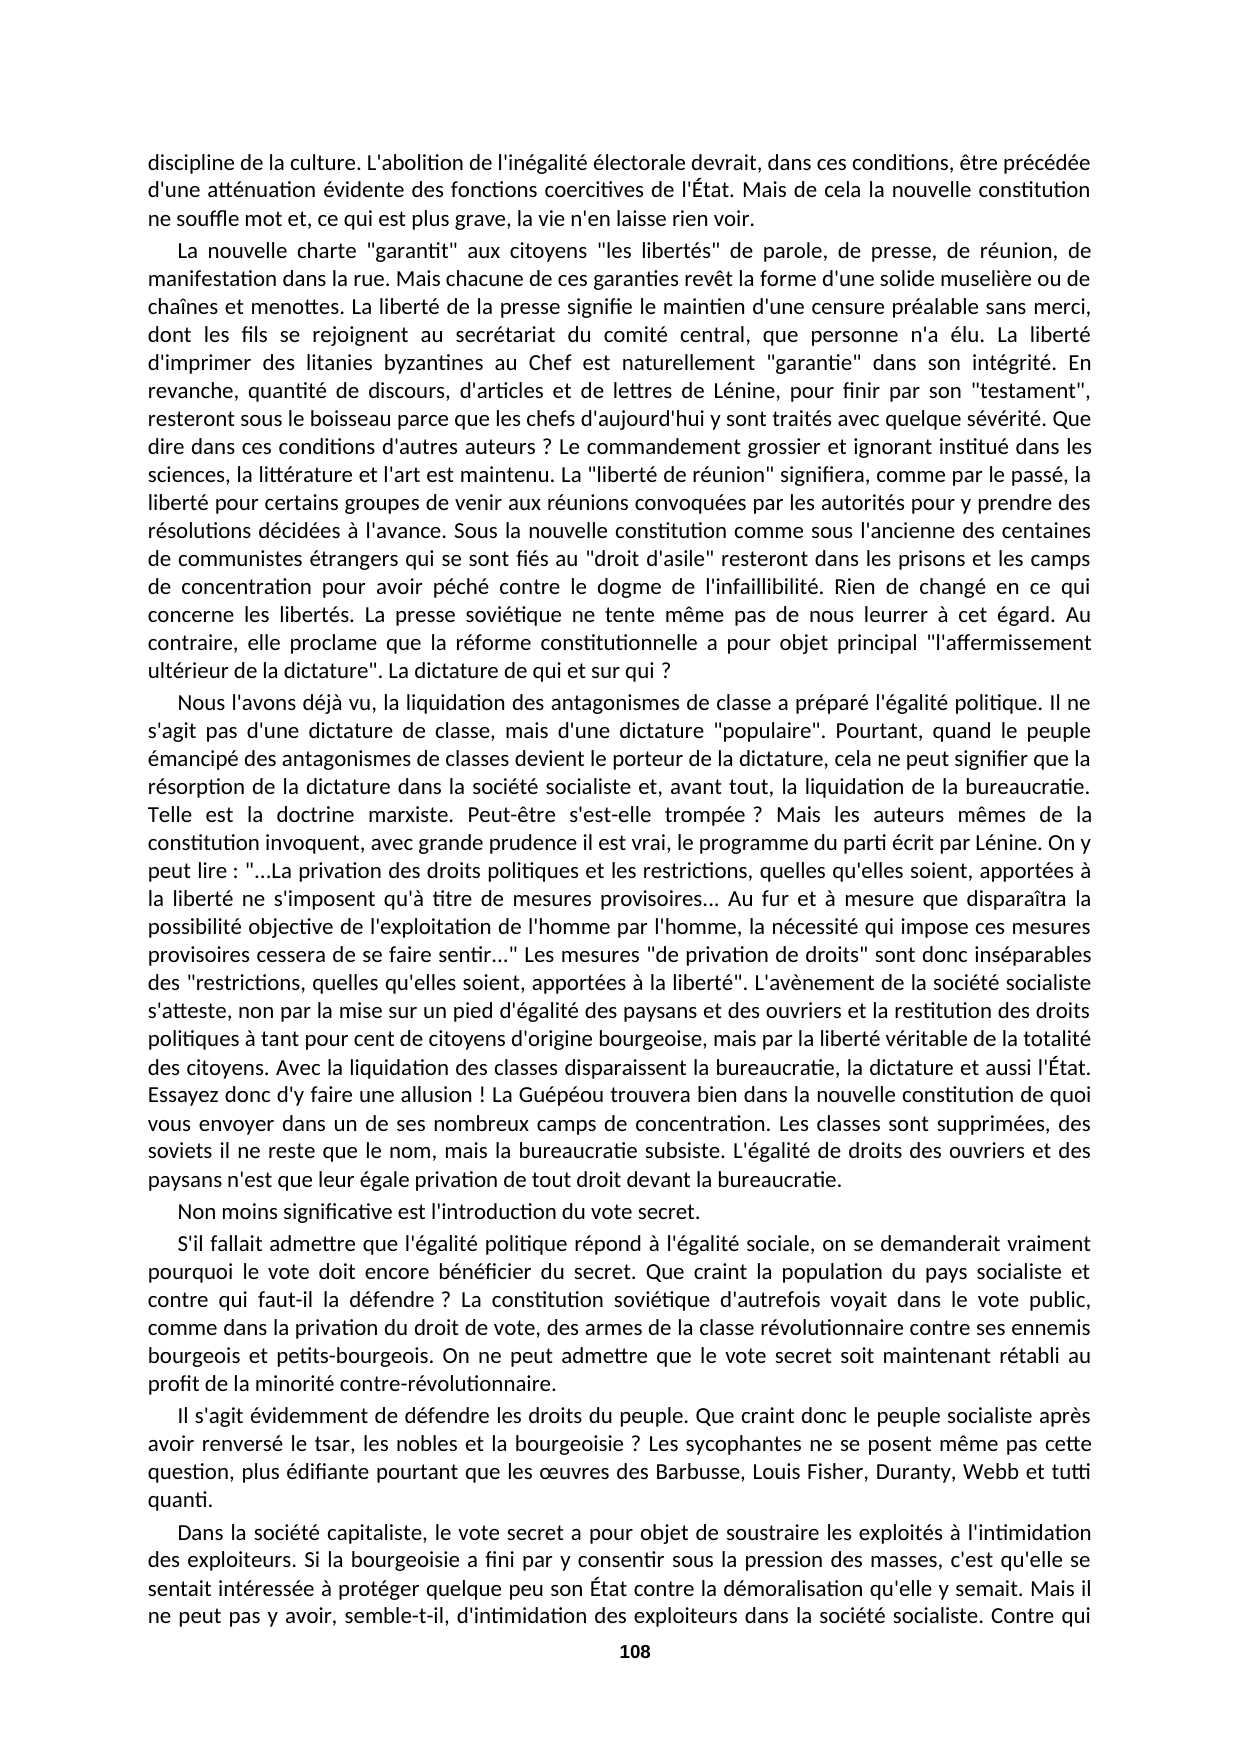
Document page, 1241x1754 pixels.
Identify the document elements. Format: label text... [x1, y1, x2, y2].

text S'il fallait admettre que l'égalité politique répond à l'égalité sociale, on se demanderait vraiment pourquoi le vote doit encore bénéficier du secret. Que craint la population du pays socialiste et contre qui faut-il la défendre ? La constitution soviétique d'autrefois voyait dans le vote public, comme dans la privation du droit de vote, des armes de la classe révolutionnaire contre ses ennemis bourgeois et petits-bourgeois. On ne peut admettre que le vote secret soit maintenant rétabli au profit de la minorité contre-révolutionnaire. [148, 1229, 1093, 1397]
text La nouvelle charte "garantit" aux citoyens "les libertés" de parole, de presse, de réunion, de manifestation dans la rue. Mais chacune de ces garanties revêt la forme d'une solide muselière ou de chaînes et menottes. La liberté de la presse signifie le maintien d'une censure préalable sans merci, dont les fils se rejoignent au secrétariat du comité central, que personne n'a élu. La liberté d'imprimer des litanies byzantines au Chef est naturellement "garantie" dans son intégrité. En revanche, quantité de discours, d'articles et de lettres de Lénine, pour finir par son "testament", resteront sous le boisseau parce que les chefs d'aujourd'hui y sont traités avec quelque sévérité. Que dire dans ces conditions d'autres auteurs ? Le commandement grossier et ignorant institué dans les sciences, la littérature et l'art est maintenu. La "liberté de réunion" signifiera, comme par le passé, la liberté pour certains groupes de venir aux réunions convoquées par les autorités pour y prendre des résolutions décidées à l'avance. Sous la nouvelle constitution comme sous l'ancienne des centaines de communistes étrangers qui se sont fiés au "droit d'asile" resteront dans les prisons et les camps de concentration pour avoir péché contre le dogme de l'infaillibilité. Rien de changé en ce qui concerne les libertés. La presse soviétique ne tente même pas de nous leurrer à cet égard. Au contraire, elle proclame que la réforme constitutionnelle a pour objet principal "l'affermissement ultérieur de la dictature". La dictature de qui et sur qui ? [148, 236, 1093, 684]
text Il s'agit évidemment de défendre les droits du peuple. Que craint donc le peuple socialiste après avoir renversé le tsar, les nobles et la bourgeoisie ? Les sycophantes ne se posent même pas cette question, plus édifiante pourtant que les œuvres des Barbusse, Louis Fisher, Duranty, Webb et tutti quanti. [148, 1401, 1093, 1513]
text Dans la société capitaliste, le vote secret a pour objet de soustraire les exploités à l'intimidation des exploiteurs. Si la bourgeoisie a fini par y consentir sous la pression des masses, c'est qu'elle se sentait intéressée à protéger quelque peu son État contre la démoralisation qu'elle y semait. Mais il ne peut pas y avoir, semble-t-il, d'intimidation des exploiteurs dans la société socialiste. Contre qui [148, 1518, 1093, 1630]
text Non moins significative est l'introduction du vote secret. [148, 1197, 1093, 1225]
text discipline de la culture. L'abolition de l'inégalité électorale devrait, dans ces conditions, être précédée d'une atténuation évidente des fonctions coercitives de l'État. Mais de cela la nouvelle constitution ne souffle mot et, ce qui est plus grave, la vie n'en laisse rien voir. [148, 148, 1093, 232]
text Nous l'avons déjà vu, la liquidation des antagonismes de classe a préparé l'égalité politique. Il ne s'agit pas d'une dictature de classe, mais d'une dictature "populaire". Pourtant, quand le peuple émancipé des antagonismes de classes devient le porteur de la dictature, cela ne peut signifier que la résorption de la dictature dans la société socialiste et, avant tout, la liquidation de la bureaucratie. Telle est la doctrine marxiste. Peut-être s'est-elle trompée ? Mais les auteurs mêmes de la constitution invoquent, avec grande prudence il est vrai, le programme du parti écrit par Lénine. On y peut lire : "...La privation des droits politiques et les restrictions, quelles qu'elles soient, apportées à la liberté ne s'imposent qu'à titre de mesures provisoires... Au fur et à mesure que disparaîtra la possibilité objective de l'exploitation de l'homme par l'homme, la nécessité qui impose ces mesures provisoires cessera de se faire sentir..." Les mesures "de privation de droits" sont donc inséparables des "restrictions, quelles qu'elles soient, apportées à la liberté". L'avènement de la société socialiste s'atteste, non par la mise sur un pied d'égalité des paysans et des ouvriers et la restitution des droits politiques à tant pour cent de citoyens d'origine bourgeoise, mais par la liberté véritable de la totalité des citoyens. Avec la liquidation des classes disparaissent la bureaucratie, la dictature et aussi l'État. Essayez donc d'y faire une allusion ! La Guépéou trouvera bien dans la nouvelle constitution de quoi vous envoyer dans un de ses nombreux camps de concentration. Les classes sont supprimées, des soviets il ne reste que le nom, mais la bureaucratie subsiste. L'égalité de droits des ouvriers et des paysans n'est que leur égale privation de tout droit devant la bureaucratie. [148, 688, 1093, 1193]
